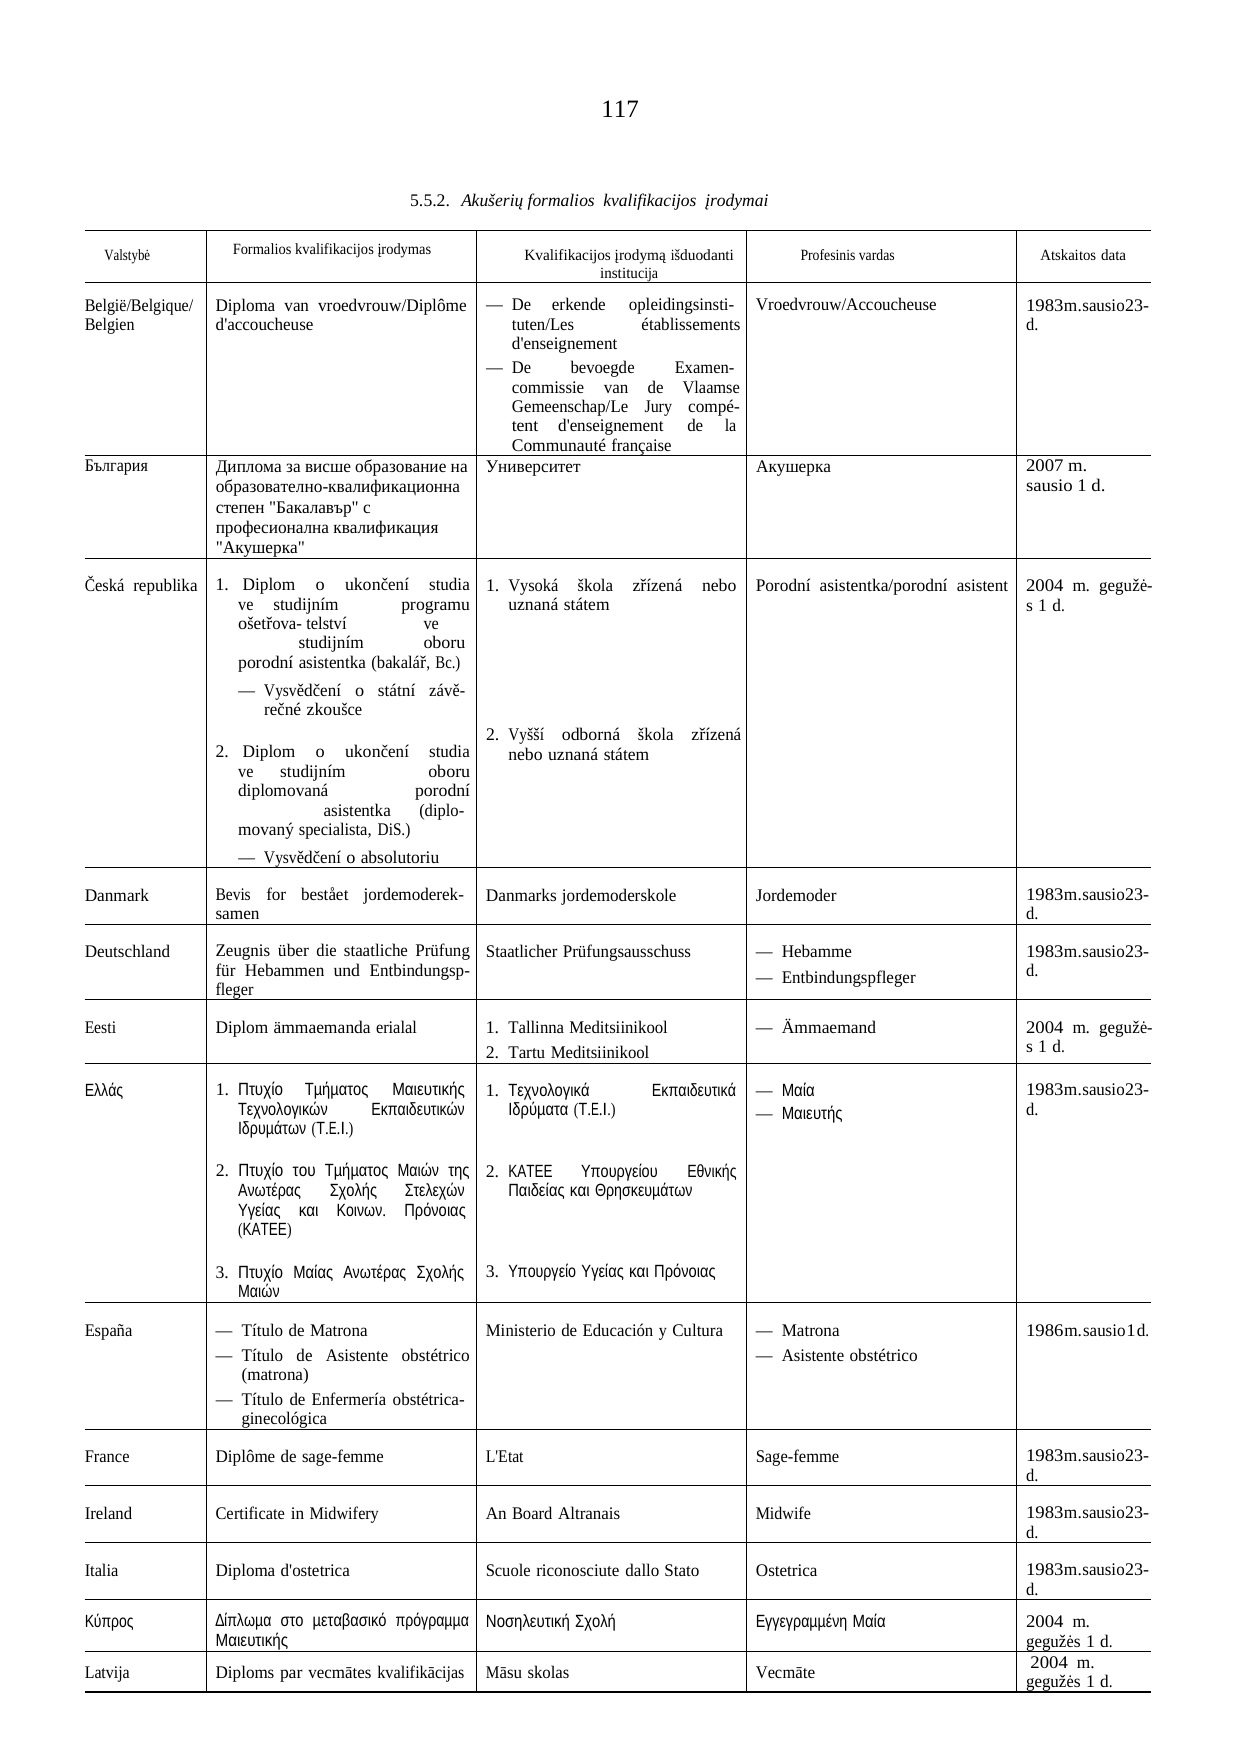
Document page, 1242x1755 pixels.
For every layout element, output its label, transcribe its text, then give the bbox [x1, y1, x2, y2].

table_cell Porodní asistentka/porodní asistent [747, 559, 1016, 867]
table_header ∆ίπλωµα στο µεταβασικό πρόγραµµα Μαιευτικής [207, 1600, 476, 1651]
table_cell France [85, 1430, 206, 1485]
table_cell Midwife [747, 1486, 1016, 1542]
table_cell 1. Diplom o ukončení studia ve studijním programu ošetřova- telství ve studijním oboru porodní asistentka (bakalář, Bc.) — Vysvědčení o státní závě- rečné zkoušce 2. Diplom o ukončení studia ve studijním oboru diplomovaná porodní asistentka (diplo- movaný specialista, DiS.) — Vysvědčení o absolutoriu [207, 559, 476, 867]
table_cell Ελλάς [85, 1064, 206, 1302]
table_cell 1983m.sausio23- d. [1017, 1430, 1151, 1485]
table_cell Jordemoder [747, 868, 1016, 924]
table_cell 2004 m. gegužės 1 d. [1017, 1652, 1151, 1691]
table_header Εγγεγραµµένη Μαία [747, 1600, 1016, 1651]
table_cell Vroedvrouw/Accoucheuse [747, 283, 1016, 455]
table_cell Scuole riconosciute dallo Stato [477, 1543, 746, 1599]
table_cell Diplôme de sage-femme [207, 1430, 476, 1485]
table_cell 1983m.sausio23- d. [1017, 1543, 1151, 1599]
table_cell 1983m.sausio23- d. [1017, 1064, 1151, 1302]
table_header Κύπρος [85, 1600, 206, 1651]
table_cell България [85, 456, 206, 558]
table_header 2004 m. gegužės 1 d. [1017, 1600, 1151, 1651]
table_cell Ireland [85, 1486, 206, 1542]
table_cell 1. Vysoká škola zřízená nebo uznaná státem 2. Vyšší odborná škola zřízená nebo uznaná státem [477, 559, 746, 867]
table_cell — De erkende opleidingsinsti- tuten/Les établissements d'enseignement — De bevoegde Examen- commissie van de Vlaamse Gemeenschap/Le Jury compé- tent d'enseignement de la Communauté française [477, 283, 746, 455]
table_cell Česká republika [85, 559, 206, 867]
table_cell 1. Πτυχίο Τµήµατος Μαιευτικής Τεχνολογικών Εκπαιδευτικών Ιδρυµάτων (Τ.Ε.Ι.) 2. Πτυχίο του Τµήµατος Μαιών της Ανωτέρας Σχολής Στελεχών Υγείας και Κοινων. Πρόνοιας (ΚΑΤΕΕ) 3. Πτυχίο Μαίας Ανωτέρας Σχολής Μαιών [207, 1064, 476, 1302]
table_cell Diploma van vroedvrouw/Diplôme d'accoucheuse [207, 283, 476, 455]
table_cell — Ämmaemand [747, 1000, 1016, 1062]
table_cell — Título de Matrona — Título de Asistente obstétrico (matrona) — Título de Enfermería obstétrica- ginecológica [207, 1303, 476, 1428]
table_cell Акушеркa [747, 456, 1016, 558]
table_cell Ministerio de Educación y Cultura [477, 1303, 746, 1428]
text 5.5.2. Akušerių formalios kvalifikacijos įrodymai [410, 193, 1169, 209]
table_header Formalios kvalifikacijos įrodymas [207, 231, 476, 282]
table_cell 1983m.sausio23- d. [1017, 925, 1151, 999]
table_cell Diploms par vecmātes kvalifikācijas [207, 1652, 476, 1691]
table_cell 1. Τεχνολογικά Εκπαιδευτικά Ιδρύµατα (Τ.Ε.Ι.) 2. ΚΑΤΕΕ Υπουργείου Εθνικής Παιδείας και Θρησκευµάτων 3. Υπουργείο Υγείας και Πρόνοιας [477, 1064, 746, 1302]
table_cell Ostetrica [747, 1543, 1016, 1599]
table_cell Certificate in Midwifery [207, 1486, 476, 1542]
table_cell Italia [85, 1543, 206, 1599]
table_cell Eesti [85, 1000, 206, 1062]
table_cell Zeugnis über die staatliche Prüfung für Hebammen und Entbindungsp- fleger [207, 925, 476, 999]
table_cell 1983m.sausio23- d. [1017, 868, 1151, 924]
table_header Νοσηλευτική Σχολή [477, 1600, 746, 1651]
table_cell Bevis for bestået jordemoderek- samen [207, 868, 476, 924]
table_cell Danmark [85, 868, 206, 924]
table_cell 1983m.sausio23- d. [1017, 283, 1151, 455]
table_cell Диплома за висше образование на образователно-квалификационна степен "Бакалавър" с професионална квалификация "Акушерка" [207, 456, 476, 558]
table_cell 2007 m. sausio 1 d. [1017, 456, 1151, 558]
table_cell Университет [477, 456, 746, 558]
table_cell — Hebamme — Entbindungspfleger [747, 925, 1016, 999]
table_cell Diploma d'ostetrica [207, 1543, 476, 1599]
table_cell 2004 m. gegužė- s 1 d. [1017, 1000, 1151, 1062]
table_cell Diplom ämmaemanda erialal [207, 1000, 476, 1062]
table_cell Vecmāte [747, 1652, 1016, 1691]
table_cell Latvija [85, 1652, 206, 1691]
table_cell Staatlicher Prüfungsausschuss [477, 925, 746, 999]
table_cell Māsu skolas [477, 1652, 746, 1691]
table_cell — Matrona — Asistente obstétrico [747, 1303, 1016, 1428]
table_header Atskaitos data [1017, 231, 1151, 282]
table_cell España [85, 1303, 206, 1428]
table_cell 1983m.sausio23- d. [1017, 1486, 1151, 1542]
table_cell — Μαία — Μαιευτής [747, 1064, 1016, 1302]
table_cell Deutschland [85, 925, 206, 999]
table_cell 1986m.sausio1d. [1017, 1303, 1151, 1428]
table_cell 2004 m. gegužė- s 1 d. [1017, 559, 1151, 867]
table_cell L'Etat [477, 1430, 746, 1485]
table_cell Sage-femme [747, 1430, 1016, 1485]
table_header Valstybė [85, 231, 206, 282]
table_header Kvalifikacijos įrodymą išduodanti institucija [477, 231, 746, 282]
table_cell Danmarks jordemoderskole [477, 868, 746, 924]
table_header Profesinis vardas [747, 231, 1016, 282]
table_cell 1. Tallinna Meditsiinikool 2. Tartu Meditsiinikool [477, 1000, 746, 1062]
table_cell An Board Altranais [477, 1486, 746, 1542]
table_cell België/Belgique/ Belgien [85, 283, 206, 455]
